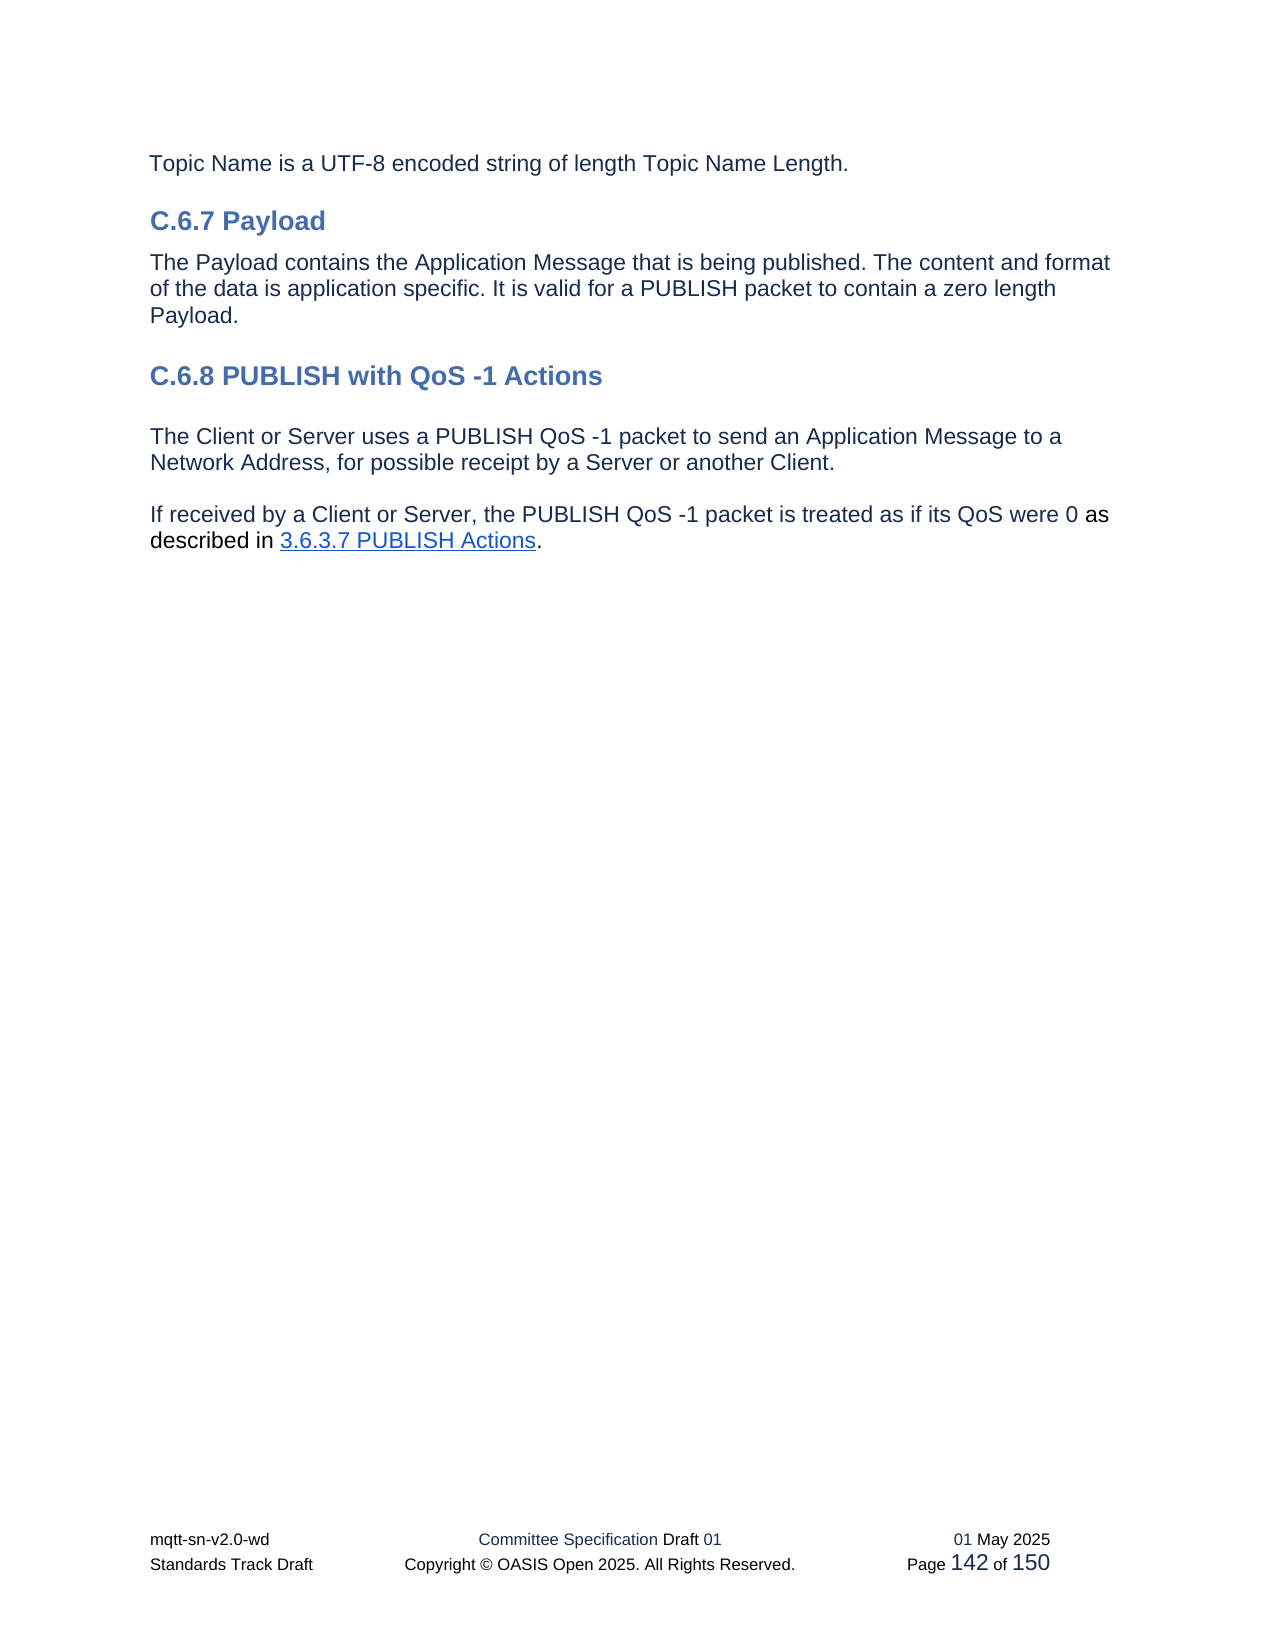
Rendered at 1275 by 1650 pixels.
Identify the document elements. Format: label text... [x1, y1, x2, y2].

subtitle C.6.8 PUBLISH with QoS -1 Actions [149, 360, 1124, 391]
text The Payload contains the Application Message that is being published. The content and format of the data is application specific. It is valid for a PUBLISH packet to contain a zero length Payload. [149, 249, 1124, 328]
subtitle C.6.7 Payload [150, 205, 1124, 236]
text Topic Name is a UTF-8 encoded string of length Topic Name Length. [148, 150, 1124, 176]
text If received by a Client or Server, the PUBLISH QoS -1 packet is treated as if its QoS were 0 as described in 3.6.3.7 PUBLISH Actions. [150, 501, 1125, 553]
text The Client or Server uses a PUBLISH QoS -1 packet to send an Application Message to a Network Address, for possible receipt by a Server or another Client. [150, 423, 1125, 476]
